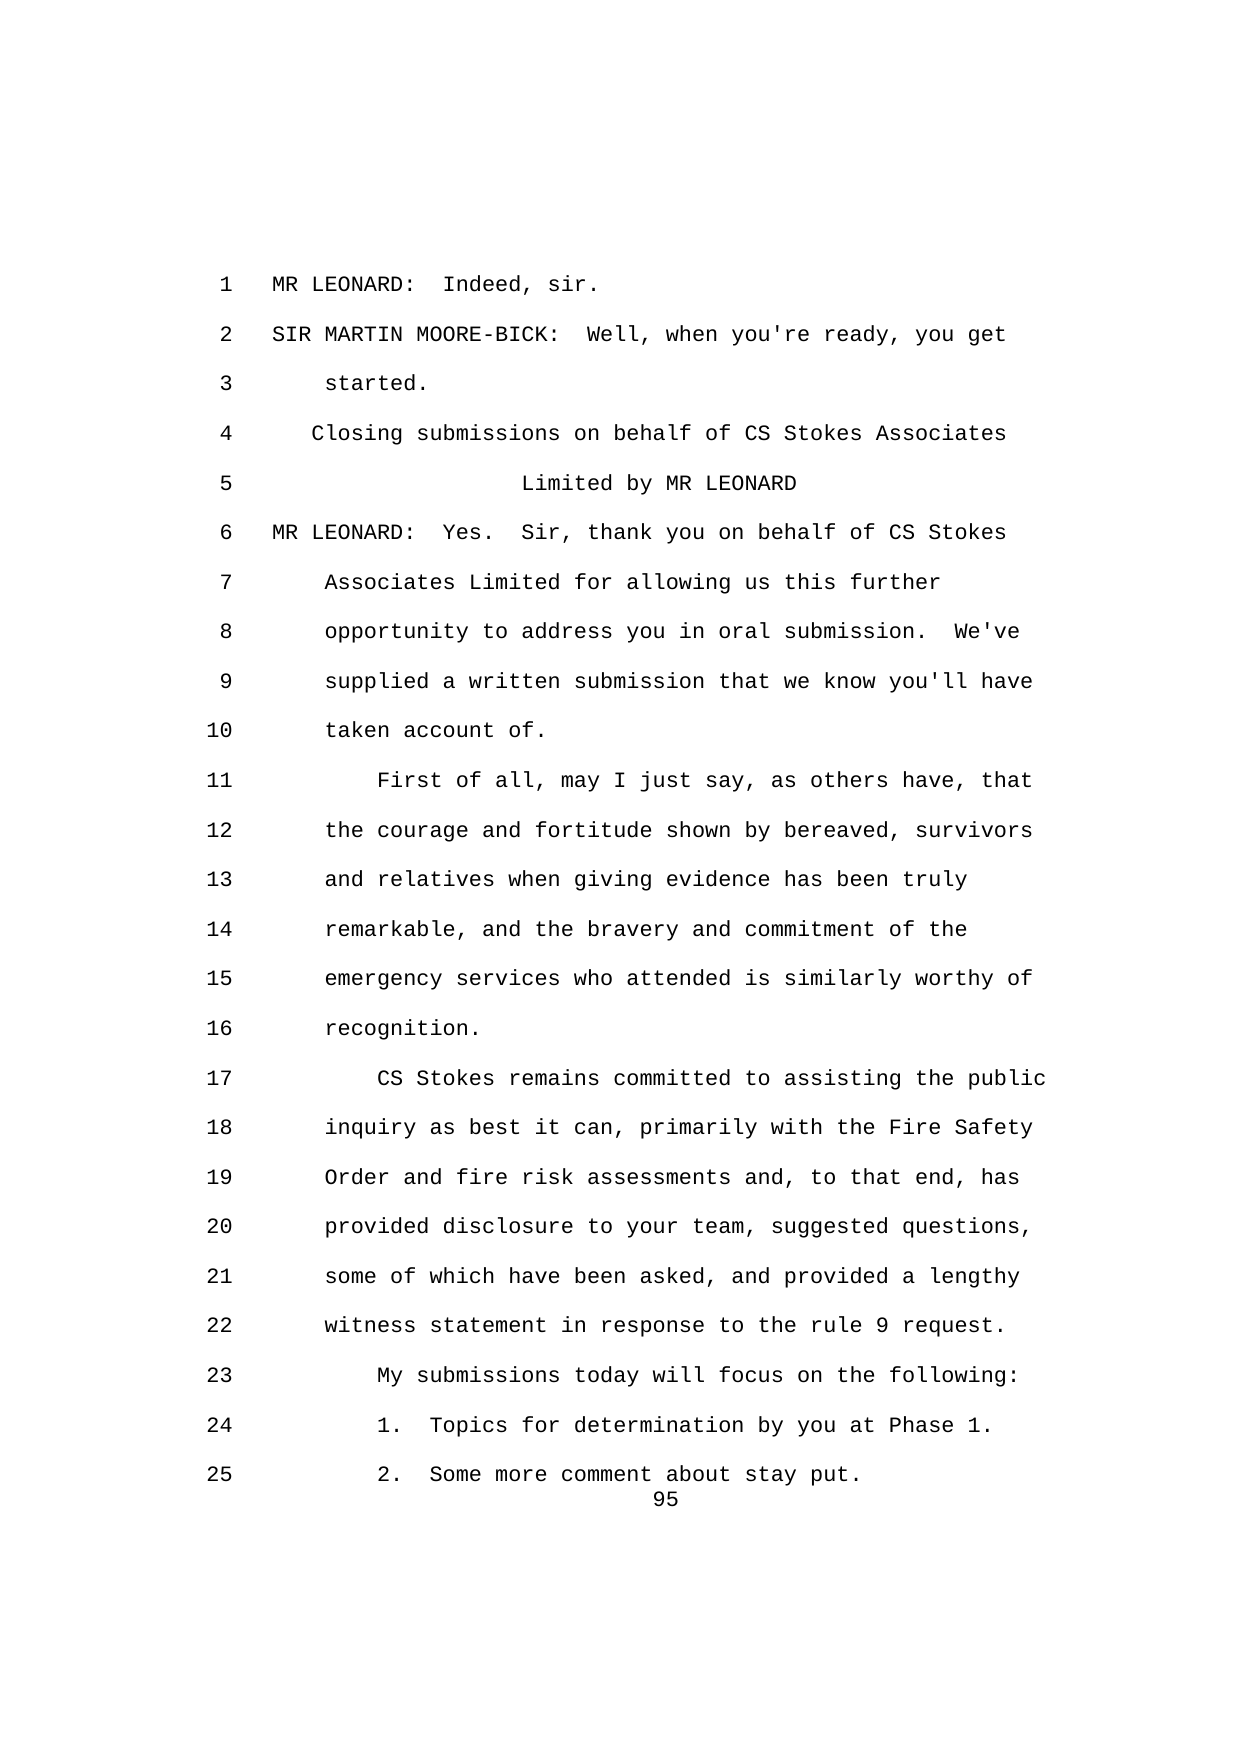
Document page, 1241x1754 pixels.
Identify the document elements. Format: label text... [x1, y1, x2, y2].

text 2 SIR MARTIN MOORE-BICK: Well, when you're ready, you get [75, 323, 1165, 348]
text 22 witness statement in response to the rule 9 request. [75, 1314, 1165, 1339]
text 9 supplied a written submission that we know you'll have [75, 670, 1165, 695]
text 18 inquiry as best it can, primarily with the Fire Safety [75, 1116, 1165, 1141]
text 7 Associates Limited for allowing us this further [75, 571, 1165, 596]
text 5 Limited by MR LEONARD [75, 472, 1165, 496]
text 21 some of which have been asked, and provided a lengthy [75, 1265, 1165, 1290]
text 23 My submissions today will focus on the following: [75, 1364, 1165, 1389]
text 12 the courage and fortitude shown by bereaved, survivors [75, 819, 1165, 843]
text 11 First of all, may I just say, as others have, that [75, 769, 1165, 794]
text 4 Closing submissions on behalf of CS Stokes Associates [75, 422, 1165, 447]
text 19 Order and fire risk assessments and, to that end, has [75, 1166, 1165, 1191]
text 24 1. Topics for determination by you at Phase 1. [75, 1414, 1165, 1438]
text 20 provided disclosure to your team, suggested questions, [75, 1215, 1165, 1240]
text 25 2. Some more comment about stay put. [75, 1463, 1165, 1488]
text 16 recognition. [75, 1017, 1165, 1042]
text 10 taken account of. [75, 719, 1165, 744]
text 13 and relatives when giving evidence has been truly [75, 868, 1165, 893]
text 3 started. [75, 372, 1165, 397]
text 15 emergency services who attended is similarly worthy of [75, 967, 1165, 992]
text 14 remarkable, and the bravery and commitment of the [75, 918, 1165, 943]
text 17 CS Stokes remains committed to assisting the public [75, 1067, 1165, 1091]
text 6 MR LEONARD: Yes. Sir, thank you on behalf of CS Stokes [75, 521, 1165, 546]
text 8 opportunity to address you in oral submission. We've [75, 620, 1165, 645]
text 1 MR LEONARD: Indeed, sir. [75, 273, 1165, 298]
text 95 [75, 1488, 1165, 1513]
